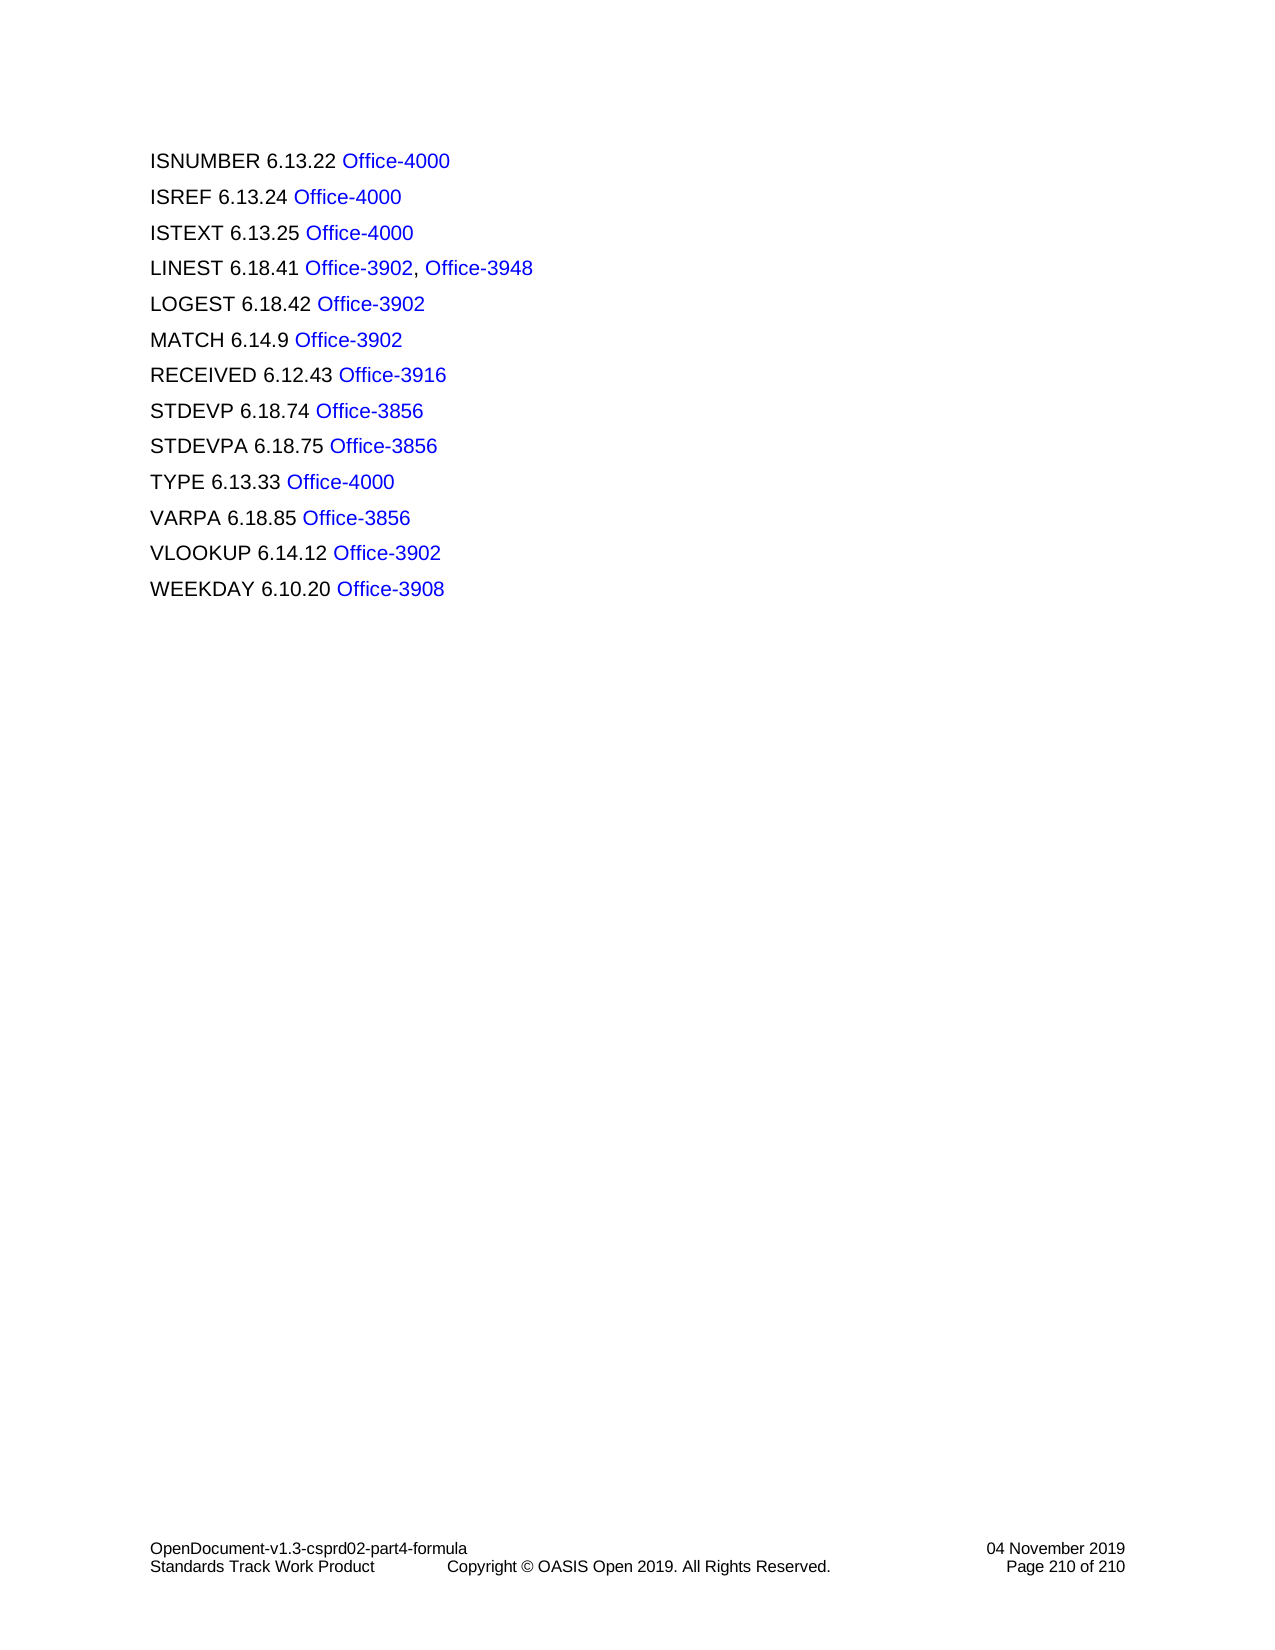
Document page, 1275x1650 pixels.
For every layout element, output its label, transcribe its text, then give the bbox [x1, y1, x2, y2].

text VLOOKUP 6.14.12 Office-3902 [150, 542, 1125, 565]
text WEEKDAY 6.10.20 Office-3908 [150, 577, 1125, 601]
text MATCH 6.14.9 Office-3902 [150, 328, 1125, 352]
text LINEST 6.18.41 Office-3902, Office-3948 [150, 257, 1125, 280]
text STDEVPA 6.18.75 Office-3856 [150, 435, 1125, 458]
text ISTEXT 6.13.25 Office-4000 [150, 221, 1125, 245]
text ISREF 6.13.24 Office-4000 [150, 186, 1125, 209]
text ISNUMBER 6.13.22 Office-4000 [150, 150, 1125, 173]
text VARPA 6.18.85 Office-3856 [150, 506, 1125, 530]
text LOGEST 6.18.42 Office-3902 [150, 292, 1125, 316]
text TYPE 6.13.33 Office-4000 [150, 471, 1125, 494]
text RECEIVED 6.12.43 Office-3916 [150, 364, 1125, 387]
text STDEVP 6.18.74 Office-3856 [150, 399, 1125, 423]
